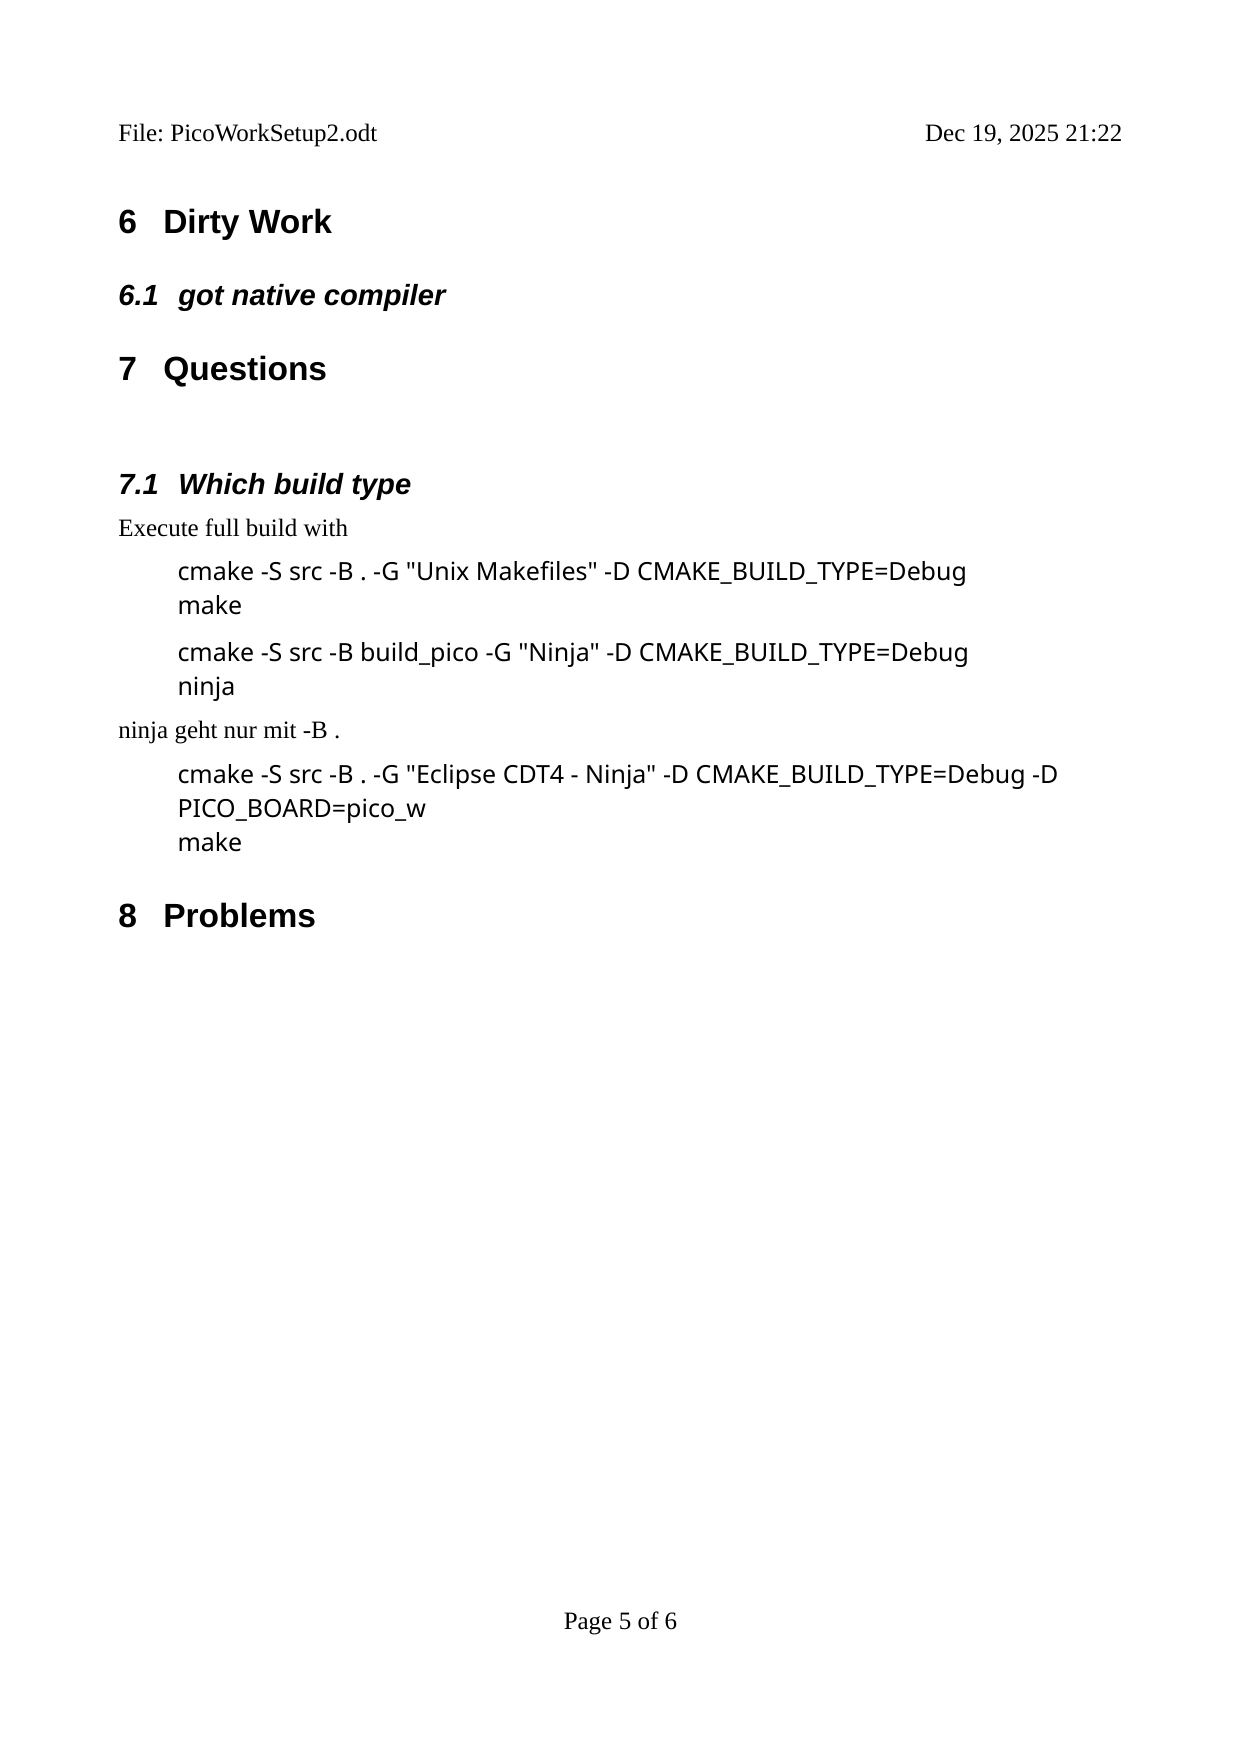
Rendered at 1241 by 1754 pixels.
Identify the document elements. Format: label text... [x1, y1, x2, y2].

text Execute full build with [118, 513, 1122, 541]
subtitle Problems [118, 896, 1122, 935]
text cmake -S src -B . -G "Eclipse CDT4 - Ninja" -D CMAKE_BUILD_TYPE=Debug -D PICO_BOARD=pico_w make [177, 756, 1122, 859]
text cmake -S src -B build_pico -G "Ninja" -D CMAKE_BUILD_TYPE=Debug ninja [177, 634, 1122, 703]
subtitle Questions [118, 349, 1122, 388]
text ninja geht nur mit -B . [118, 715, 1122, 744]
text cmake -S src -B . -G "Unix Makefiles" -D CMAKE_BUILD_TYPE=Debug make [177, 554, 1122, 622]
subtitle Which build type [118, 467, 1122, 500]
subtitle Dirty Work [118, 202, 1122, 241]
subtitle got native compiler [118, 278, 1122, 312]
